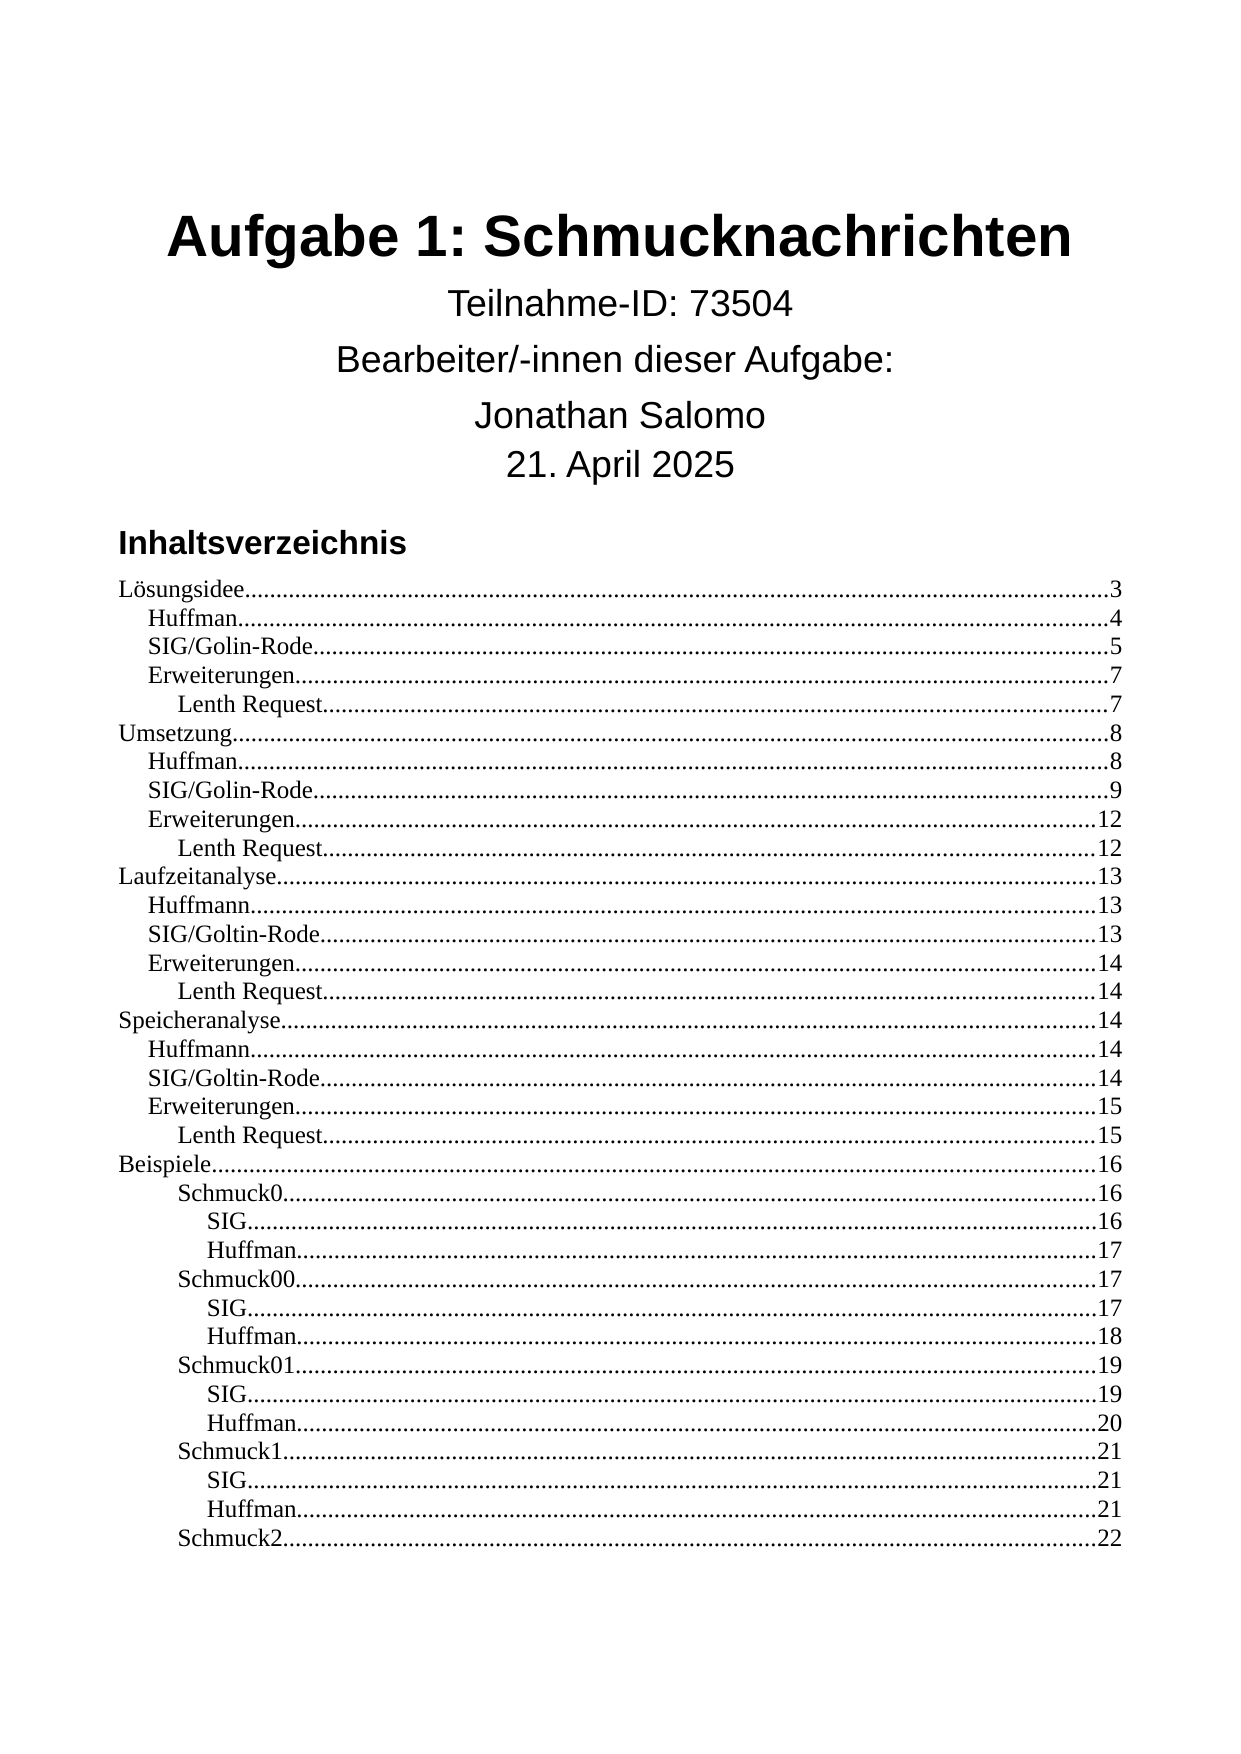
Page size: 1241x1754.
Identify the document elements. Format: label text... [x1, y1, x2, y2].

text Huffmann 14 [148, 1034, 1122, 1063]
text Laufzeitanalyse 13 [118, 861, 1122, 890]
text Umsetzung 8 [118, 718, 1122, 746]
text Schmuck1 21 [177, 1436, 1122, 1465]
subtitle 21. April 2025 [118, 442, 1122, 485]
text Huffman 17 [207, 1235, 1122, 1264]
text SIG/Golin-Rode 5 [148, 631, 1122, 660]
text SIG 16 [207, 1206, 1122, 1235]
text Lenth Request 14 [177, 976, 1122, 1005]
text Lösungsidee 3 [118, 574, 1122, 603]
text Huffman 21 [207, 1494, 1122, 1523]
title Aufgabe 1: Schmucknachrichten [118, 202, 1122, 269]
text Schmuck01 19 [177, 1350, 1122, 1379]
text Lenth Request 15 [177, 1120, 1122, 1149]
text Erweiterungen 14 [148, 948, 1122, 976]
text Beispiele 16 [118, 1149, 1122, 1178]
text Lenth Request 12 [177, 833, 1122, 861]
text Schmuck0 16 [177, 1178, 1122, 1206]
text SIG 17 [207, 1293, 1122, 1321]
text SIG/Goltin-Rode 13 [148, 919, 1122, 948]
text Schmuck00 17 [177, 1264, 1122, 1293]
text Huffman 20 [207, 1408, 1122, 1436]
text Erweiterungen 7 [148, 660, 1122, 689]
text Erweiterungen 15 [148, 1091, 1122, 1120]
subtitle Bearbeiter/-innen dieser Aufgabe: [118, 337, 1122, 380]
text Jonathan Salomo [118, 393, 1122, 436]
text Huffmann 13 [148, 890, 1122, 919]
text SIG/Goltin-Rode 14 [148, 1063, 1122, 1091]
text SIG/Golin-Rode 9 [148, 775, 1122, 804]
text Teilnahme-ID: 73504 [118, 281, 1122, 324]
text Lenth Request 7 [177, 689, 1122, 718]
text Huffman 18 [207, 1321, 1122, 1350]
text SIG 19 [207, 1379, 1122, 1408]
text SIG 21 [207, 1465, 1122, 1494]
text Huffman 4 [148, 603, 1122, 631]
subtitle Inhaltsverzeichnis [118, 523, 1122, 561]
text Huffman 8 [148, 746, 1122, 775]
text Schmuck2 22 [177, 1523, 1122, 1551]
text Erweiterungen 12 [148, 804, 1122, 833]
text Speicheranalyse 14 [118, 1005, 1122, 1034]
